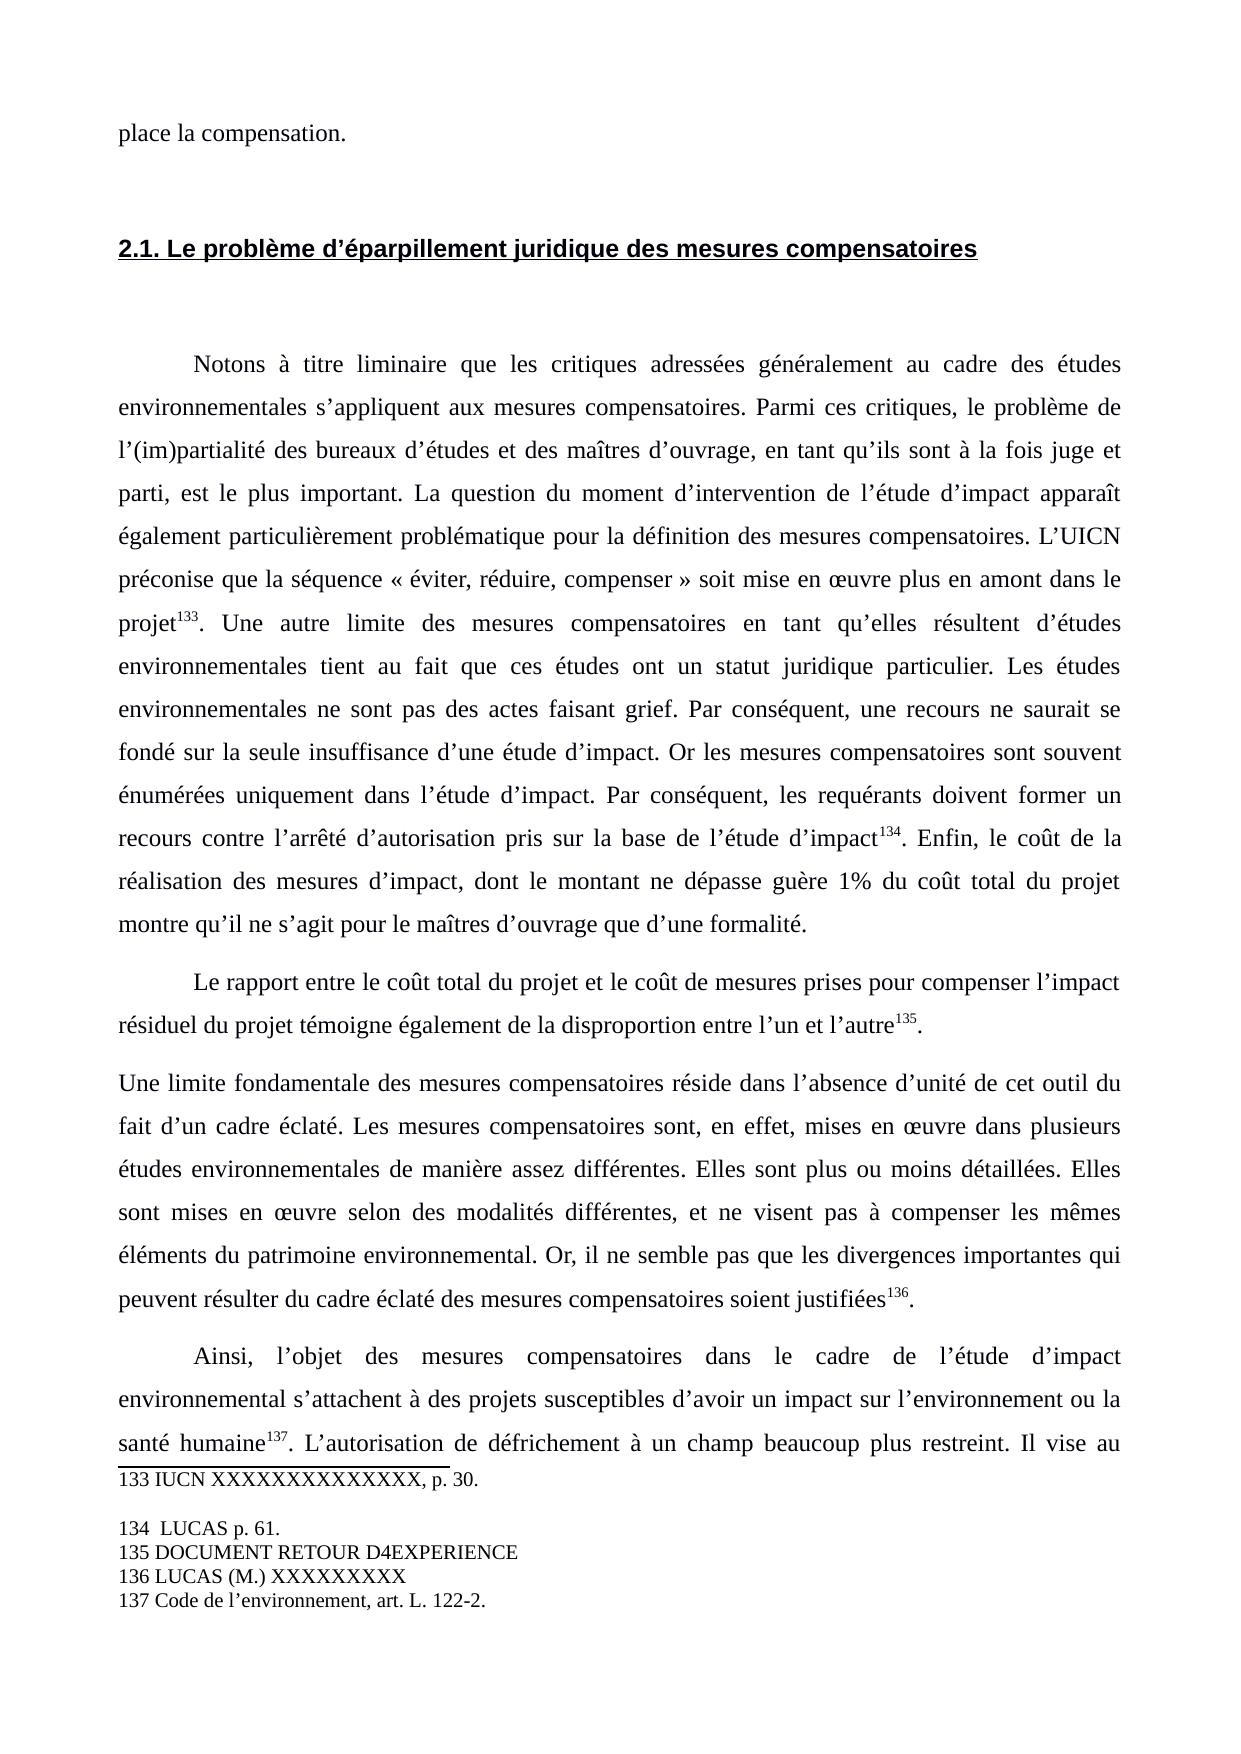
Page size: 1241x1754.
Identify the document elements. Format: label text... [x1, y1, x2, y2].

text Notons à titre liminaire que les critiques adressées généralement au cadre des études environnementales s’appliquent aux mesures compensatoires. Parmi ces critiques, le problème de l’(im)partialité des bureaux d’études et des maîtres d’ouvrage, en tant qu’ils sont à la fois juge et parti, est le plus important. La question du moment d’intervention de l’étude d’impact apparaît également particulièrement problématique pour la définition des mesures compensatoires. L’UICN préconise que la séquence « éviter, réduire, compenser » soit mise en œuvre plus en amont dans le projet. Une autre limite des mesures compensatoires en tant qu’elles résultent d’études environnementales tient au fait que ces études ont un statut juridique particulier. Les études environnementales ne sont pas des actes faisant grief. Par conséquent, une recours ne saurait se fondé sur la seule insuffisance d’une étude d’impact. Or les mesures compensatoires sont souvent énumérées uniquement dans l’étude d’impact. Par conséquent, les requérants doivent former un recours contre l’arrêté d’autorisation pris sur la base de l’étude d’impact. Enfin, le coût de la réalisation des mesures d’impact, dont le montant ne dépasse guère 1% du coût total du projet montre qu’il ne s’agit pour le maîtres d’ouvrage que d’une formalité. [118, 349, 1122, 938]
text LUCAS p. 61. [118, 1516, 1122, 1539]
text 2.1. Le problème d’éparpillement juridique des mesures compensatoires [118, 233, 1122, 262]
text LUCAS (M.) XXXXXXXXX [118, 1564, 1122, 1588]
text DOCUMENT RETOUR D4EXPERIENCE [118, 1539, 1122, 1564]
text IUCN XXXXXXXXXXXXXX, p. 30. [118, 1467, 1122, 1491]
text Une limite fondamentale des mesures compensatoires réside dans l’absence d’unité de cet outil du fait d’un cadre éclaté. Les mesures compensatoires sont, en effet, mises en œuvre dans plusieurs études environnementales de manière assez différentes. Elles sont plus ou moins détaillées. Elles sont mises en œuvre selon des modalités différentes, et ne visent pas à compenser les mêmes éléments du patrimoine environnemental. Or, il ne semble pas que les divergences importantes qui peuvent résulter du cadre éclaté des mesures compensatoires soient justifiées. [118, 1068, 1122, 1312]
text Le rapport entre le coût total du projet et le coût de mesures prises pour compenser l’impact résiduel du projet témoigne également de la disproportion entre l’un et l’autre. [118, 967, 1122, 1039]
text place la compensation. [118, 118, 1122, 147]
text Ainsi, l’objet des mesures compensatoires dans le cadre de l’étude d’impact environnemental s’attachent à des projets susceptibles d’avoir un impact sur l’environnement ou la santé humaine. L’autorisation de défrichement à un champ beaucoup plus restreint. Il vise au [118, 1341, 1122, 1456]
text Code de l’environnement, art. L. 122-2. [118, 1588, 1122, 1612]
